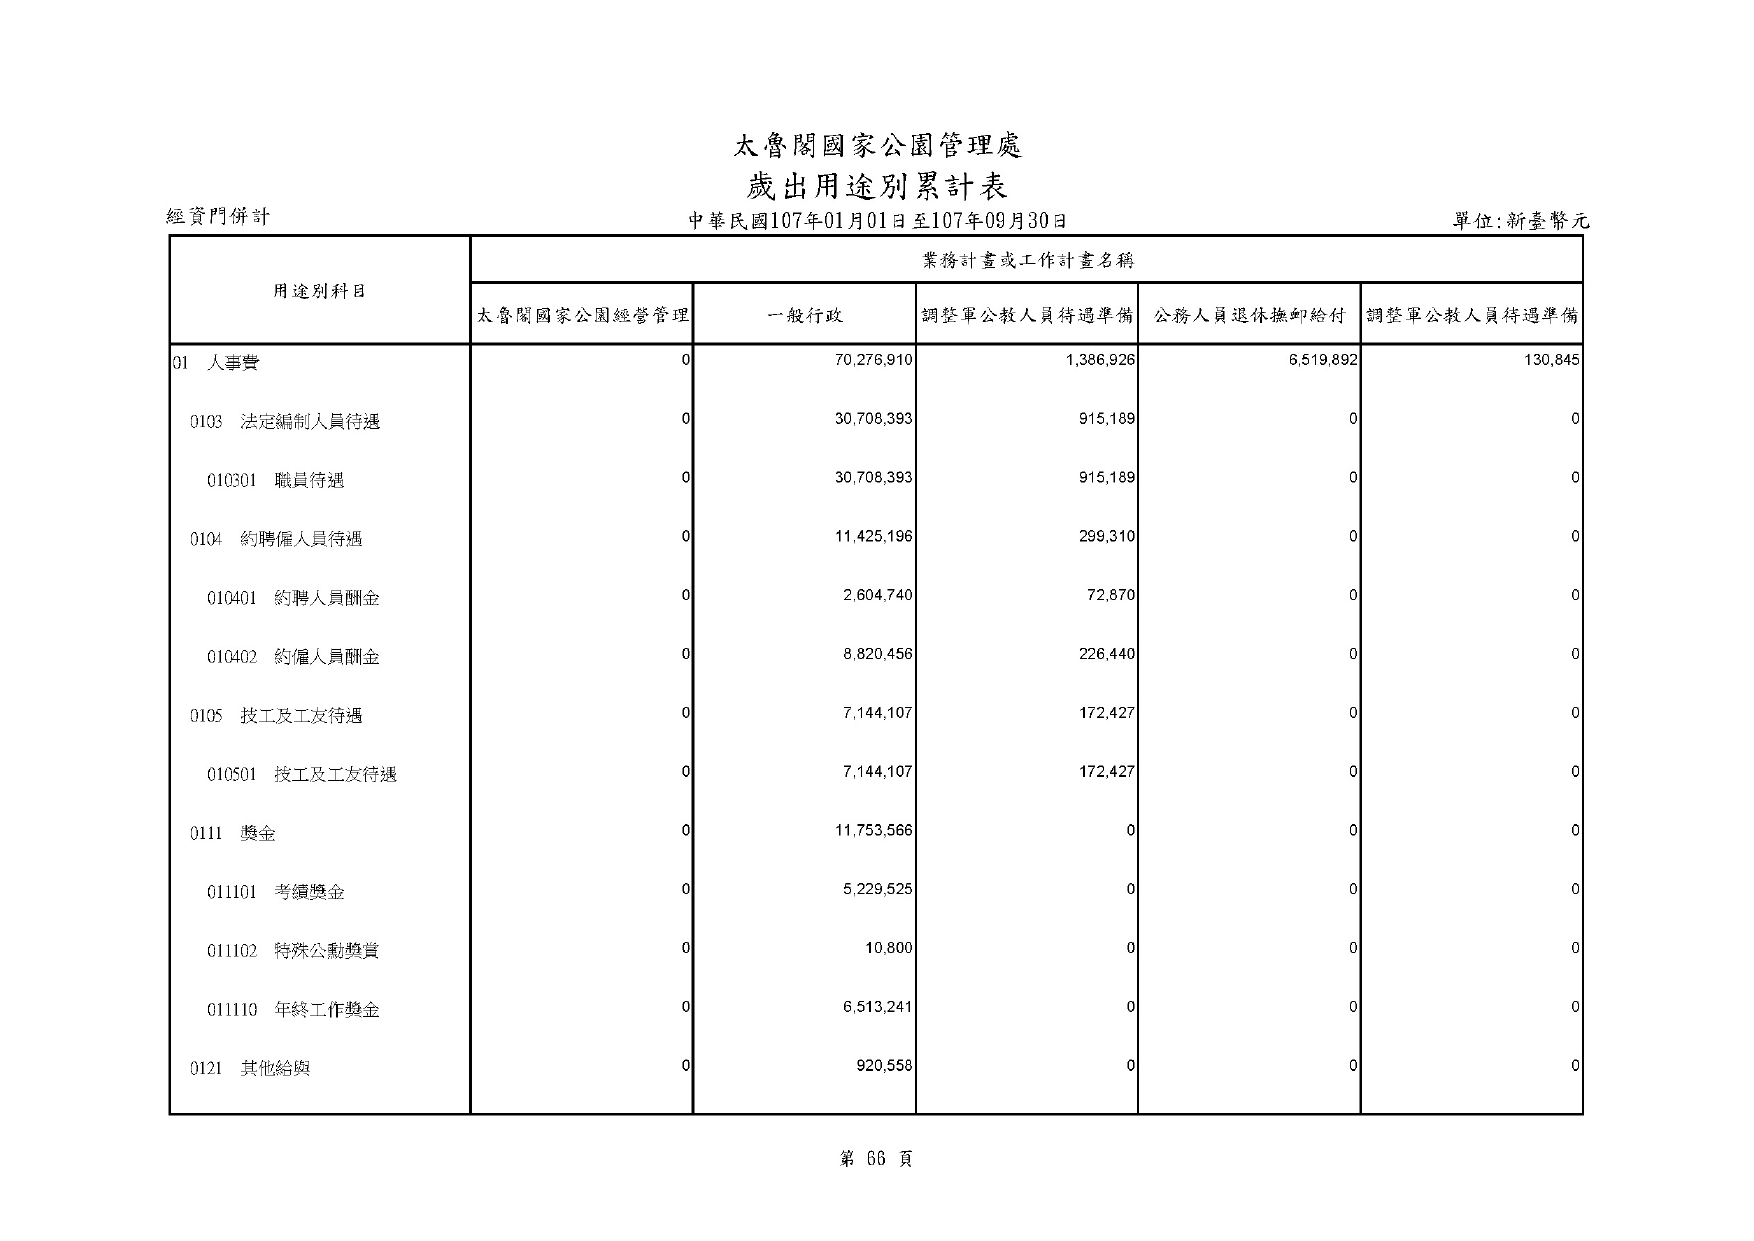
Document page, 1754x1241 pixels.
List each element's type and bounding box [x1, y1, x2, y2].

picture [59, 59, 1695, 1216]
